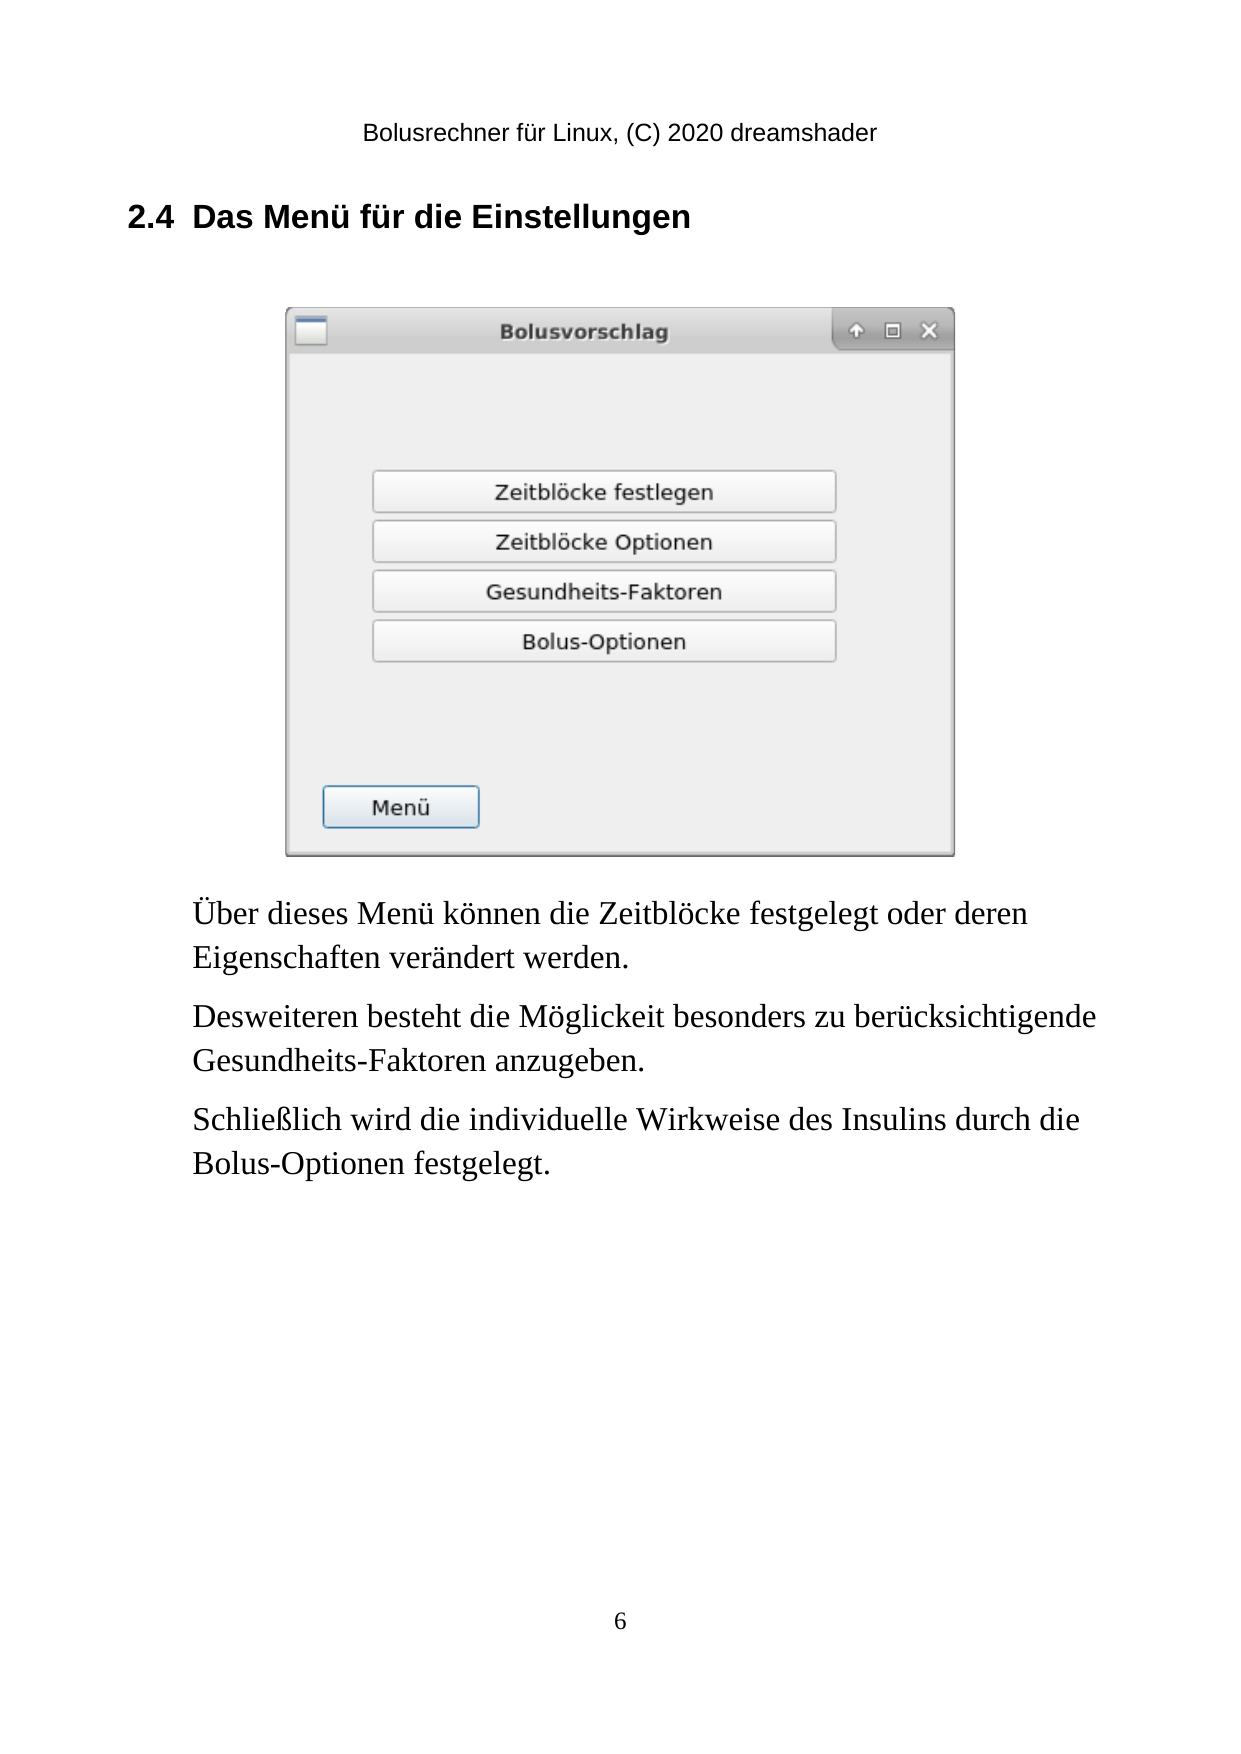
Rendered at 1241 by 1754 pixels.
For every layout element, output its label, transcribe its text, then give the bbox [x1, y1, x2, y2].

text Über dieses Menü können die Zeitblöcke festgelegt oder deren Eigenschaften verändert werden. [192, 893, 1122, 976]
subtitle Das Menü für die Einstellungen [118, 197, 1122, 236]
text Schließlich wird die individuelle Wirkweise des Insulins durch die Bolus-Optionen festgelegt. [192, 1099, 1122, 1181]
picture [285, 307, 955, 857]
text Desweiteren besteht die Möglickeit besonders zu berücksichtigende Gesundheits-Faktoren anzugeben. [192, 996, 1122, 1078]
